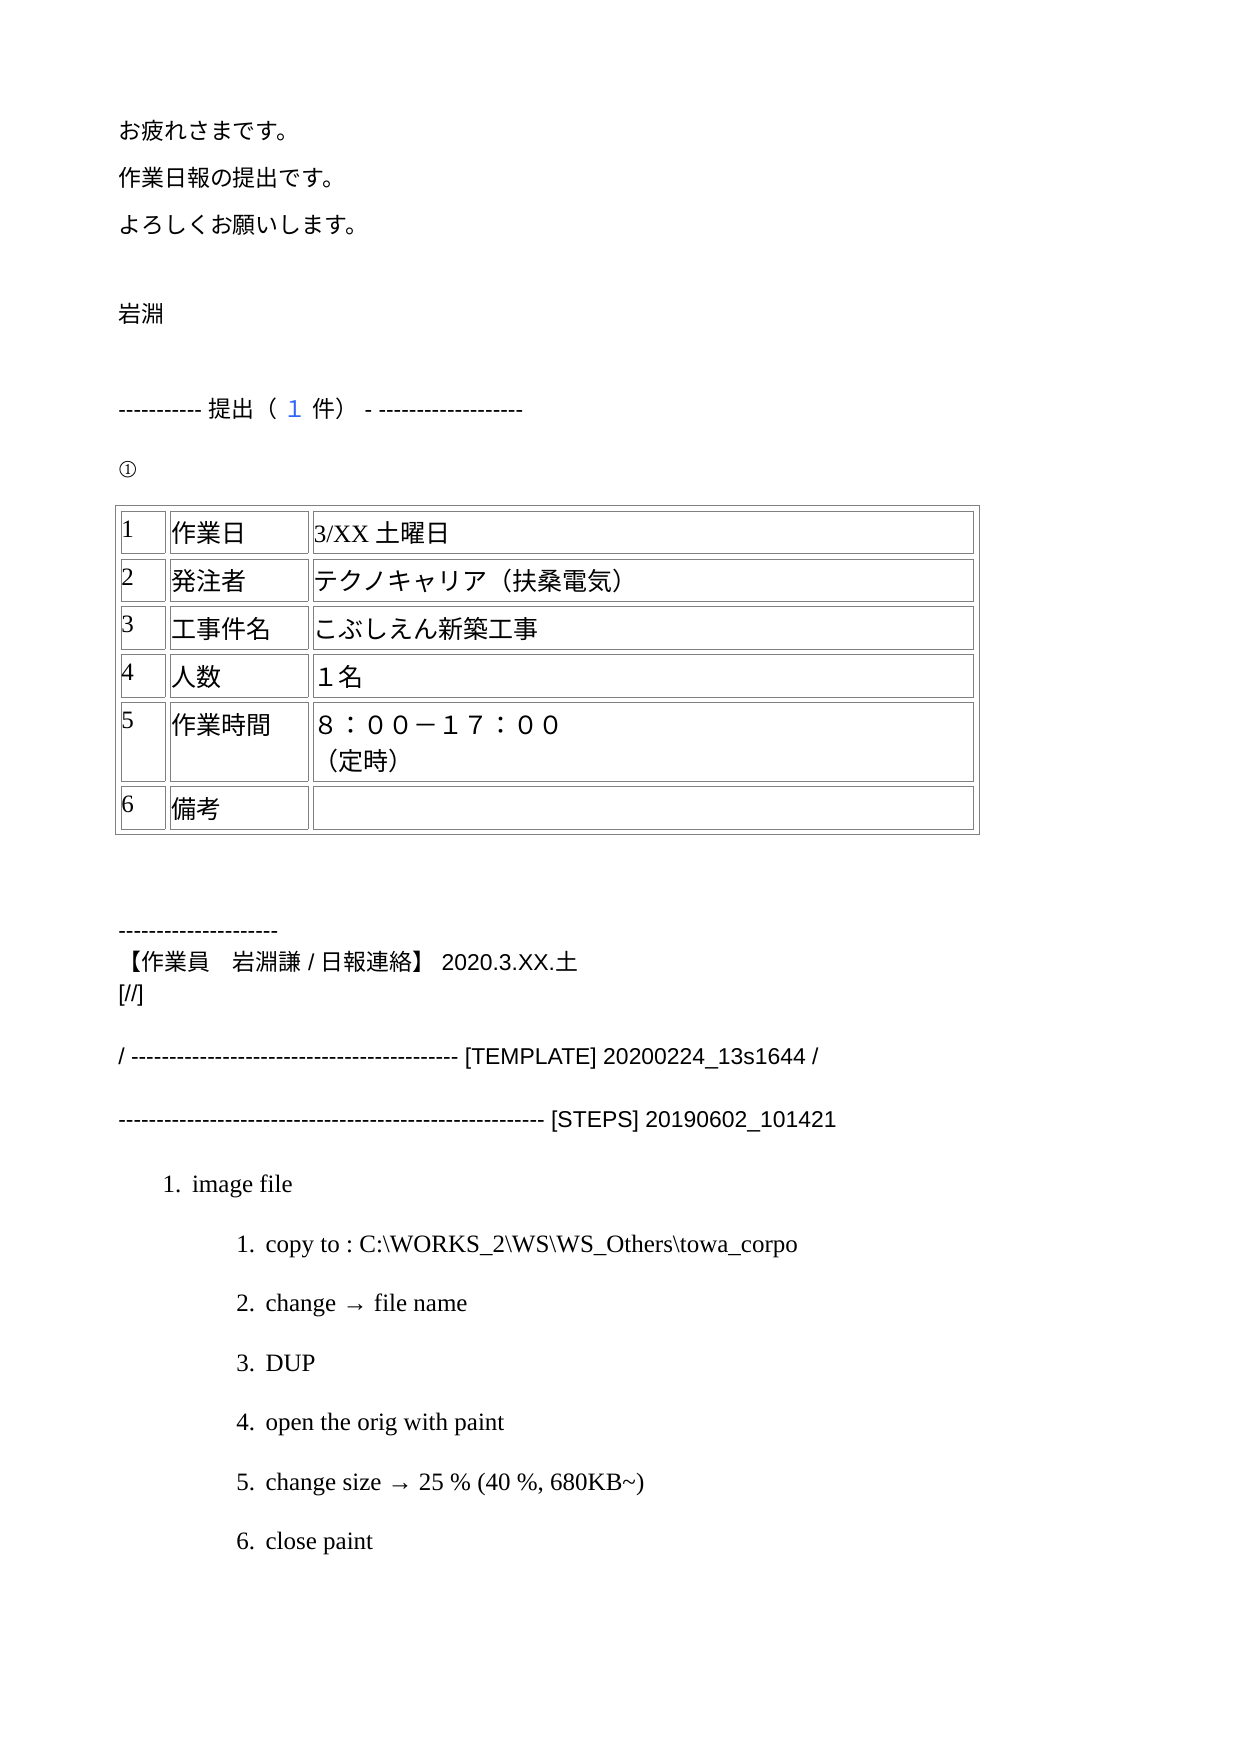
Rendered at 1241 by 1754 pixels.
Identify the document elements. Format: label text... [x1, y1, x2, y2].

list change size → 25 % (40 %, 680KB~) [236, 1467, 1122, 1495]
table_cell 発注者 [168, 553, 310, 601]
table_cell 3 [118, 601, 168, 649]
table_cell 2 [118, 553, 168, 601]
table_cell こぶしえん新築工事 [310, 601, 976, 649]
list open the orig with paint [236, 1407, 1122, 1436]
list close paint [236, 1526, 1122, 1555]
text [//] [118, 980, 1122, 1006]
table_cell 4 [118, 649, 168, 697]
text 岩淵 [118, 301, 1122, 327]
text -------------------------------------------------------- [STEPS] 20190602_101421 [118, 1106, 1122, 1133]
text ① [118, 454, 1122, 482]
table_cell 工事件名 [168, 601, 310, 649]
text 【作業員 岩淵謙 / 日報連絡】 2020.3.XX.土 [118, 948, 1122, 975]
table_header 3/XX 土曜日 [310, 506, 976, 553]
text 作業日報の提出です。 [118, 165, 1122, 192]
table_header 1 [118, 506, 168, 553]
table_cell [310, 781, 976, 829]
text よろしくお願いします。 [118, 212, 1122, 239]
text お疲れさまです。 [118, 118, 1122, 144]
table_cell テクノキャリア（扶桑電気） [310, 553, 976, 601]
list copy to : C:\WORKS_2\WS\WS_Others\towa_corpo [236, 1229, 1122, 1257]
table_cell １名 [310, 649, 976, 697]
text --------------------- [118, 917, 1122, 943]
list image file [162, 1169, 1122, 1198]
table_cell ８：００－１７：００ （定時） [310, 697, 976, 781]
table_cell 5 [118, 697, 168, 781]
table_header 作業日 [168, 506, 310, 553]
table_cell 6 [118, 781, 168, 829]
table_cell 人数 [168, 649, 310, 697]
text ----------- 提出（ １ 件） - ------------------- [118, 389, 1122, 425]
table_cell 作業時間 [168, 697, 310, 781]
list DUP [236, 1348, 1122, 1376]
text / ------------------------------------------- [TEMPLATE] 20200224_13s1644 / [118, 1043, 1122, 1069]
table_cell [314, 787, 973, 829]
list change → file name [236, 1288, 1122, 1317]
table_cell 備考 [168, 781, 310, 829]
